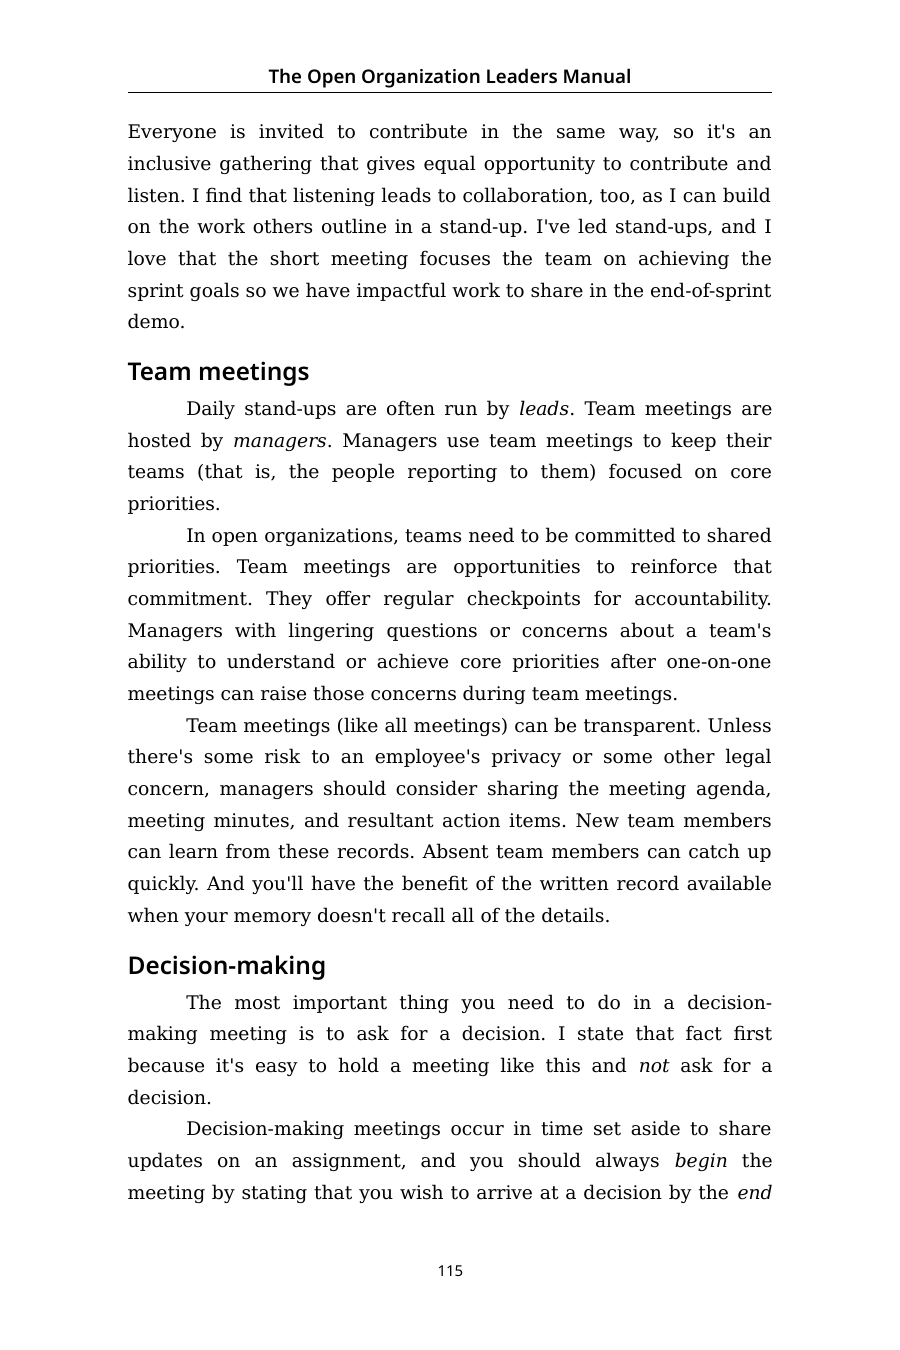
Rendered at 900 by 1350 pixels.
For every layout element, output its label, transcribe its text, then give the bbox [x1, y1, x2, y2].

text Team meetings (like all meetings) can be transparent. Unless there's some risk to an employee's privacy or some other legal concern, managers should consider sharing the meeting agenda, meeting minutes, and resultant action items. New team members can learn from these records. Absent team members can catch up quickly. And you'll have the benefit of the written record available when your memory doesn't recall all of the details. [127, 715, 772, 927]
text In open organizations, teams need to be committed to shared priorities. Team meetings are opportunities to reinforce that commitment. They offer regular checkpoints for accountability. Managers with lingering questions or concerns about a team's ability to understand or achieve core priorities after one-on-one meetings can raise those concerns during team meetings. [127, 525, 772, 705]
text Daily stand-ups are often run by leads. Team meetings are hosted by managers. Managers use team meetings to keep their teams (that is, the people reporting to them) focused on core priorities. [127, 398, 772, 515]
text Decision-making meetings occur in time set aside to share updates on an assignment, and you should always begin the meeting by stating that you wish to arrive at a decision by the end [127, 1118, 772, 1204]
text Everyone is invited to contribute in the same way, so it's an inclusive gathering that gives equal opportunity to contribute and listen. I find that listening leads to collaboration, too, as I can build on the work others outline in a stand-up. I've led stand-ups, and I love that the short meeting focuses the team on achieving the sprint goals so we have impactful work to share in the end-of-sprint demo. [127, 121, 772, 333]
text The most important thing you need to do in a decision-making meeting is to ask for a decision. I state that fact first because it's easy to hold a meeting like this and not ask for a decision. [127, 992, 772, 1109]
subtitle Decision-making [127, 952, 772, 980]
subtitle Team meetings [127, 358, 772, 386]
